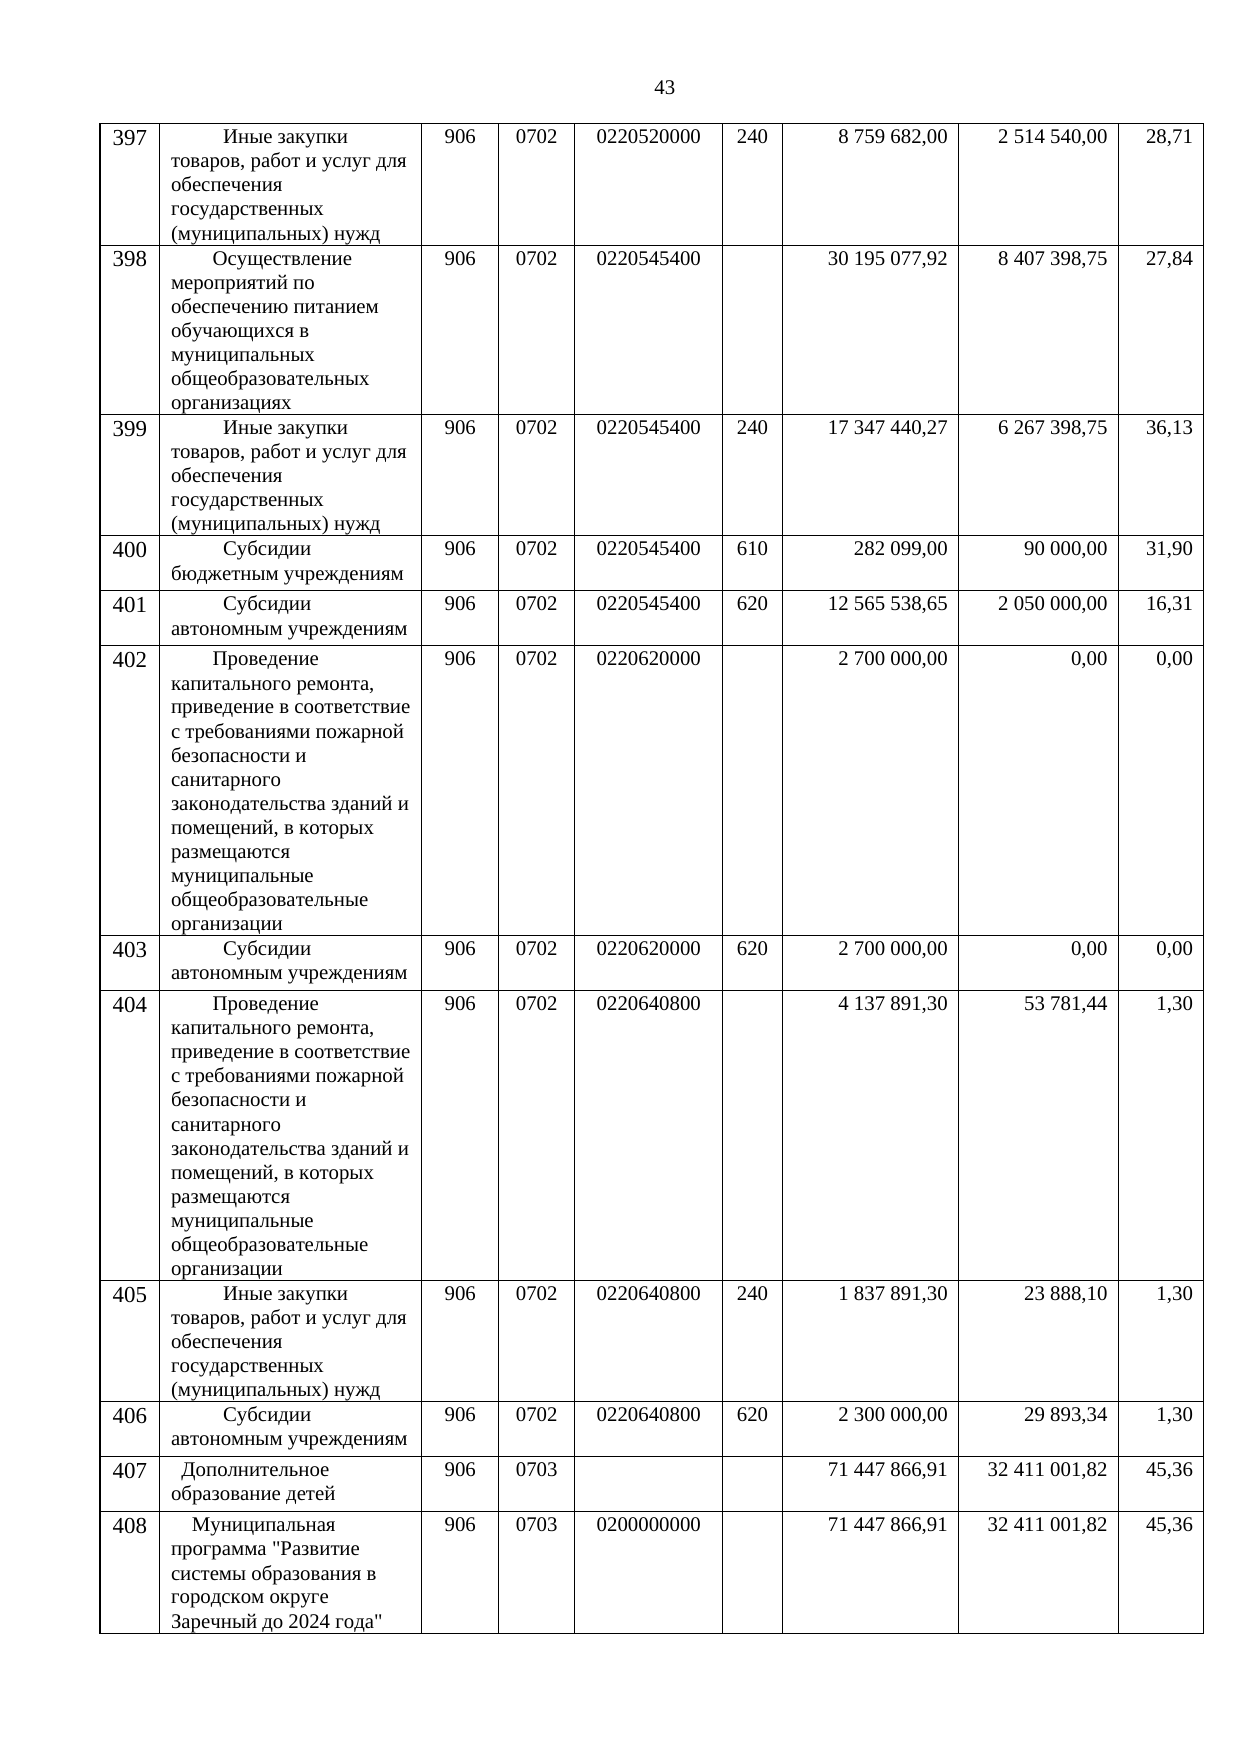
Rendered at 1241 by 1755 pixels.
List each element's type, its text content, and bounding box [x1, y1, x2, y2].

table_cell 53 781,44 [959, 991, 1118, 1280]
table_cell 906 [422, 591, 498, 645]
table_cell 610 [723, 536, 782, 590]
table_cell 90 000,00 [959, 536, 1118, 590]
table_cell 12 565 538,65 [783, 591, 958, 645]
table_cell 2 700 000,00 [783, 936, 958, 990]
table_cell 0220640800 [575, 1281, 722, 1401]
table_cell 1,30 [1119, 1281, 1203, 1401]
table_cell 906 [422, 1281, 498, 1401]
table_cell 0702 [499, 1402, 574, 1456]
table_cell 2 514 540,00 [959, 124, 1118, 244]
table_cell 906 [422, 246, 498, 414]
table_cell 1,30 [1119, 991, 1203, 1280]
table_cell 0702 [499, 991, 574, 1280]
table_cell 400 [101, 536, 159, 590]
table_cell 0220620000 [575, 936, 722, 990]
table_cell [575, 1457, 722, 1511]
table_cell 0702 [499, 646, 574, 935]
table_cell 906 [422, 991, 498, 1280]
table_cell 0220545400 [575, 591, 722, 645]
table_cell 406 [101, 1402, 159, 1456]
table_cell 31,90 [1119, 536, 1203, 590]
table_cell 0,00 [1119, 936, 1203, 990]
table_cell 399 [101, 415, 159, 535]
table_cell 906 [422, 646, 498, 935]
table_cell Осуществление мероприятий по обеспечению питанием обучающихся в муниципальных общеобразовательных организациях [160, 246, 421, 414]
table_cell 4 137 891,30 [783, 991, 958, 1280]
table_cell 404 [101, 991, 159, 1280]
table_cell [723, 1512, 782, 1633]
table_cell 29 893,34 [959, 1402, 1118, 1456]
table_cell 620 [723, 1402, 782, 1456]
table_cell 0,00 [1119, 646, 1203, 935]
table_cell 0702 [499, 1281, 574, 1401]
table_cell 906 [422, 1402, 498, 1456]
table_cell 71 447 866,91 [783, 1512, 958, 1633]
table_cell 405 [101, 1281, 159, 1401]
table_cell 620 [723, 591, 782, 645]
table_cell Дополнительное образование детей [160, 1457, 421, 1511]
table_cell 0220640800 [575, 991, 722, 1280]
table_cell 36,13 [1119, 415, 1203, 535]
table_cell 0220620000 [575, 646, 722, 935]
table_cell 45,36 [1119, 1457, 1203, 1511]
table_cell 398 [101, 246, 159, 414]
table_cell 0703 [499, 1457, 574, 1511]
table_cell 1,30 [1119, 1402, 1203, 1456]
table_cell 403 [101, 936, 159, 990]
table_cell 28,71 [1119, 124, 1203, 244]
table_cell Муниципальная программа "Развитие системы образования в городском округе Заречный до 2024 года" [160, 1512, 421, 1633]
table_cell 0702 [499, 591, 574, 645]
table_cell [723, 1457, 782, 1511]
table_cell Субсидии автономным учреждениям [160, 936, 421, 990]
table_cell 240 [723, 415, 782, 535]
table_cell 0703 [499, 1512, 574, 1633]
table_cell 402 [101, 646, 159, 935]
table_cell 27,84 [1119, 246, 1203, 414]
table_cell 0220520000 [575, 124, 722, 244]
table_cell 401 [101, 591, 159, 645]
table_cell 906 [422, 124, 498, 244]
table_cell 906 [422, 1457, 498, 1511]
table_cell 282 099,00 [783, 536, 958, 590]
table_cell 620 [723, 936, 782, 990]
table_cell 1 837 891,30 [783, 1281, 958, 1401]
table_cell 0,00 [959, 646, 1118, 935]
table_cell 32 411 001,82 [959, 1457, 1118, 1511]
table_cell 16,31 [1119, 591, 1203, 645]
table_cell 2 300 000,00 [783, 1402, 958, 1456]
table_cell 240 [723, 124, 782, 244]
table_cell 45,36 [1119, 1512, 1203, 1633]
table_cell 240 [723, 1281, 782, 1401]
table_cell 906 [422, 1512, 498, 1633]
table_cell 6 267 398,75 [959, 415, 1118, 535]
table_cell 906 [422, 415, 498, 535]
table_cell 0220640800 [575, 1402, 722, 1456]
table_cell 8 407 398,75 [959, 246, 1118, 414]
table_cell [723, 246, 782, 414]
table_cell 0702 [499, 415, 574, 535]
table_cell 23 888,10 [959, 1281, 1118, 1401]
table_cell Субсидии автономным учреждениям [160, 1402, 421, 1456]
table_cell [723, 646, 782, 935]
table_cell 32 411 001,82 [959, 1512, 1118, 1633]
table_cell 407 [101, 1457, 159, 1511]
table_cell 0702 [499, 536, 574, 590]
table_cell 408 [101, 1512, 159, 1633]
table_cell 0702 [499, 246, 574, 414]
table_cell Субсидии бюджетным учреждениям [160, 536, 421, 590]
table_cell 2 050 000,00 [959, 591, 1118, 645]
table_cell 906 [422, 536, 498, 590]
table_cell 0702 [499, 936, 574, 990]
table_cell 397 [101, 124, 159, 244]
table_cell Иные закупки товаров, работ и услуг для обеспечения государственных (муниципальных) нужд [160, 415, 421, 535]
table_cell Проведение капитального ремонта, приведение в соответствие с требованиями пожарной безопасности и санитарного законодательства зданий и помещений, в которых размещаются муниципальные общеобразовательные организации [160, 991, 421, 1280]
table_cell 30 195 077,92 [783, 246, 958, 414]
table_cell Иные закупки товаров, работ и услуг для обеспечения государственных (муниципальных) нужд [160, 1281, 421, 1401]
table_cell 71 447 866,91 [783, 1457, 958, 1511]
table_cell 0220545400 [575, 415, 722, 535]
table_cell 0702 [499, 124, 574, 244]
table_cell 2 700 000,00 [783, 646, 958, 935]
table_cell [723, 991, 782, 1280]
table_cell 8 759 682,00 [783, 124, 958, 244]
table_cell 0,00 [959, 936, 1118, 990]
table_cell 0220545400 [575, 246, 722, 414]
table_cell Иные закупки товаров, работ и услуг для обеспечения государственных (муниципальных) нужд [160, 124, 421, 244]
table_cell Субсидии автономным учреждениям [160, 591, 421, 645]
table_cell Проведение капитального ремонта, приведение в соответствие с требованиями пожарной безопасности и санитарного законодательства зданий и помещений, в которых размещаются муниципальные общеобразовательные организации [160, 646, 421, 935]
table_cell 17 347 440,27 [783, 415, 958, 535]
table_cell 0220545400 [575, 536, 722, 590]
table_cell 906 [422, 936, 498, 990]
table_cell 0200000000 [575, 1512, 722, 1633]
